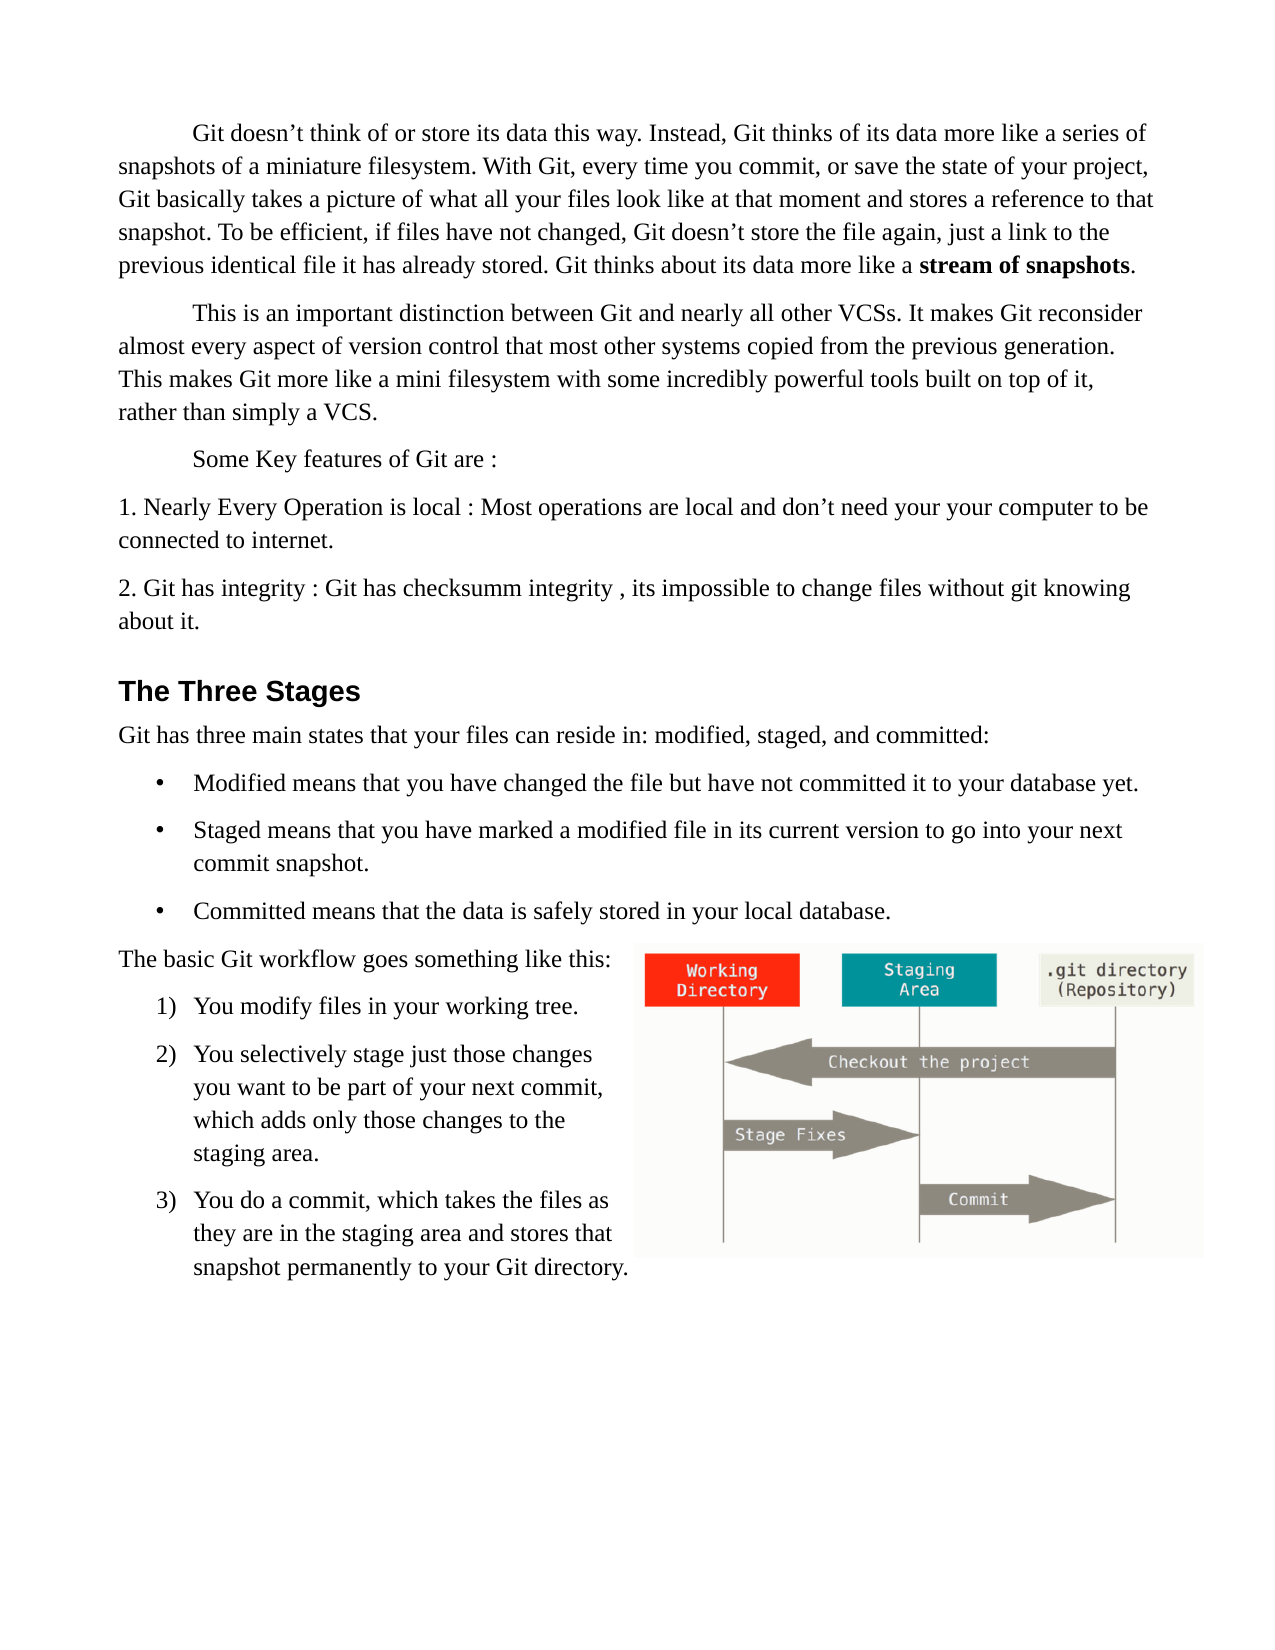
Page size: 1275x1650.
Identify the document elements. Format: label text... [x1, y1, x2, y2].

list Modified means that you have changed the file but have not committed it to your database yet. [156, 768, 1157, 797]
text 2. Git has integrity : Git has checksumm integrity , its impossible to change files without git knowing about it. [118, 573, 1157, 634]
text Git has three main states that your files can reside in: modified, staged, and committed: [118, 720, 1157, 749]
text 1. Nearly Every Operation is local : Most operations are local and don’t need your your computer to be connected to internet. [118, 492, 1157, 554]
list You do a commit, which takes the files as they are in the staging area and stores that snapshot permanently to your Git directory. [156, 1186, 1157, 1280]
picture [633, 943, 1204, 1258]
text The basic Git workflow goes something like this: [118, 944, 633, 972]
list Staged means that you have marked a modified file in its current version to go into your next commit snapshot. [156, 815, 1157, 877]
text Some Key features of Git are : [118, 444, 1157, 473]
subtitle The Three Stages [118, 674, 1157, 708]
text This is an important distinction between Git and nearly all other VCSs. It makes Git reconsider almost every aspect of version control that most other systems copied from the previous generation. This makes Git more like a mini filesystem with some incredibly powerful tools built on top of it, rather than simply a VCS. [118, 298, 1157, 426]
list Committed means that the data is safely stored in your local database. [156, 896, 1157, 925]
text Git doesn’t think of or store its data this way. Instead, Git thinks of its data more like a series of snapshots of a miniature filesystem. With Git, every time you commit, or save the state of your project, Git basically takes a picture of what all your files look like at that moment and stores a reference to that snapshot. To be efficient, if files have not changed, Git doesn’t store the file again, just a link to the previous identical file it has already stored. Git thinks about its data more like a stream of snapshots. [118, 118, 1157, 279]
list You modify files in your working tree. [156, 991, 633, 1020]
list You selectively stage just those changes you want to be part of your next commit, which adds only those changes to the staging area. [156, 1039, 633, 1167]
